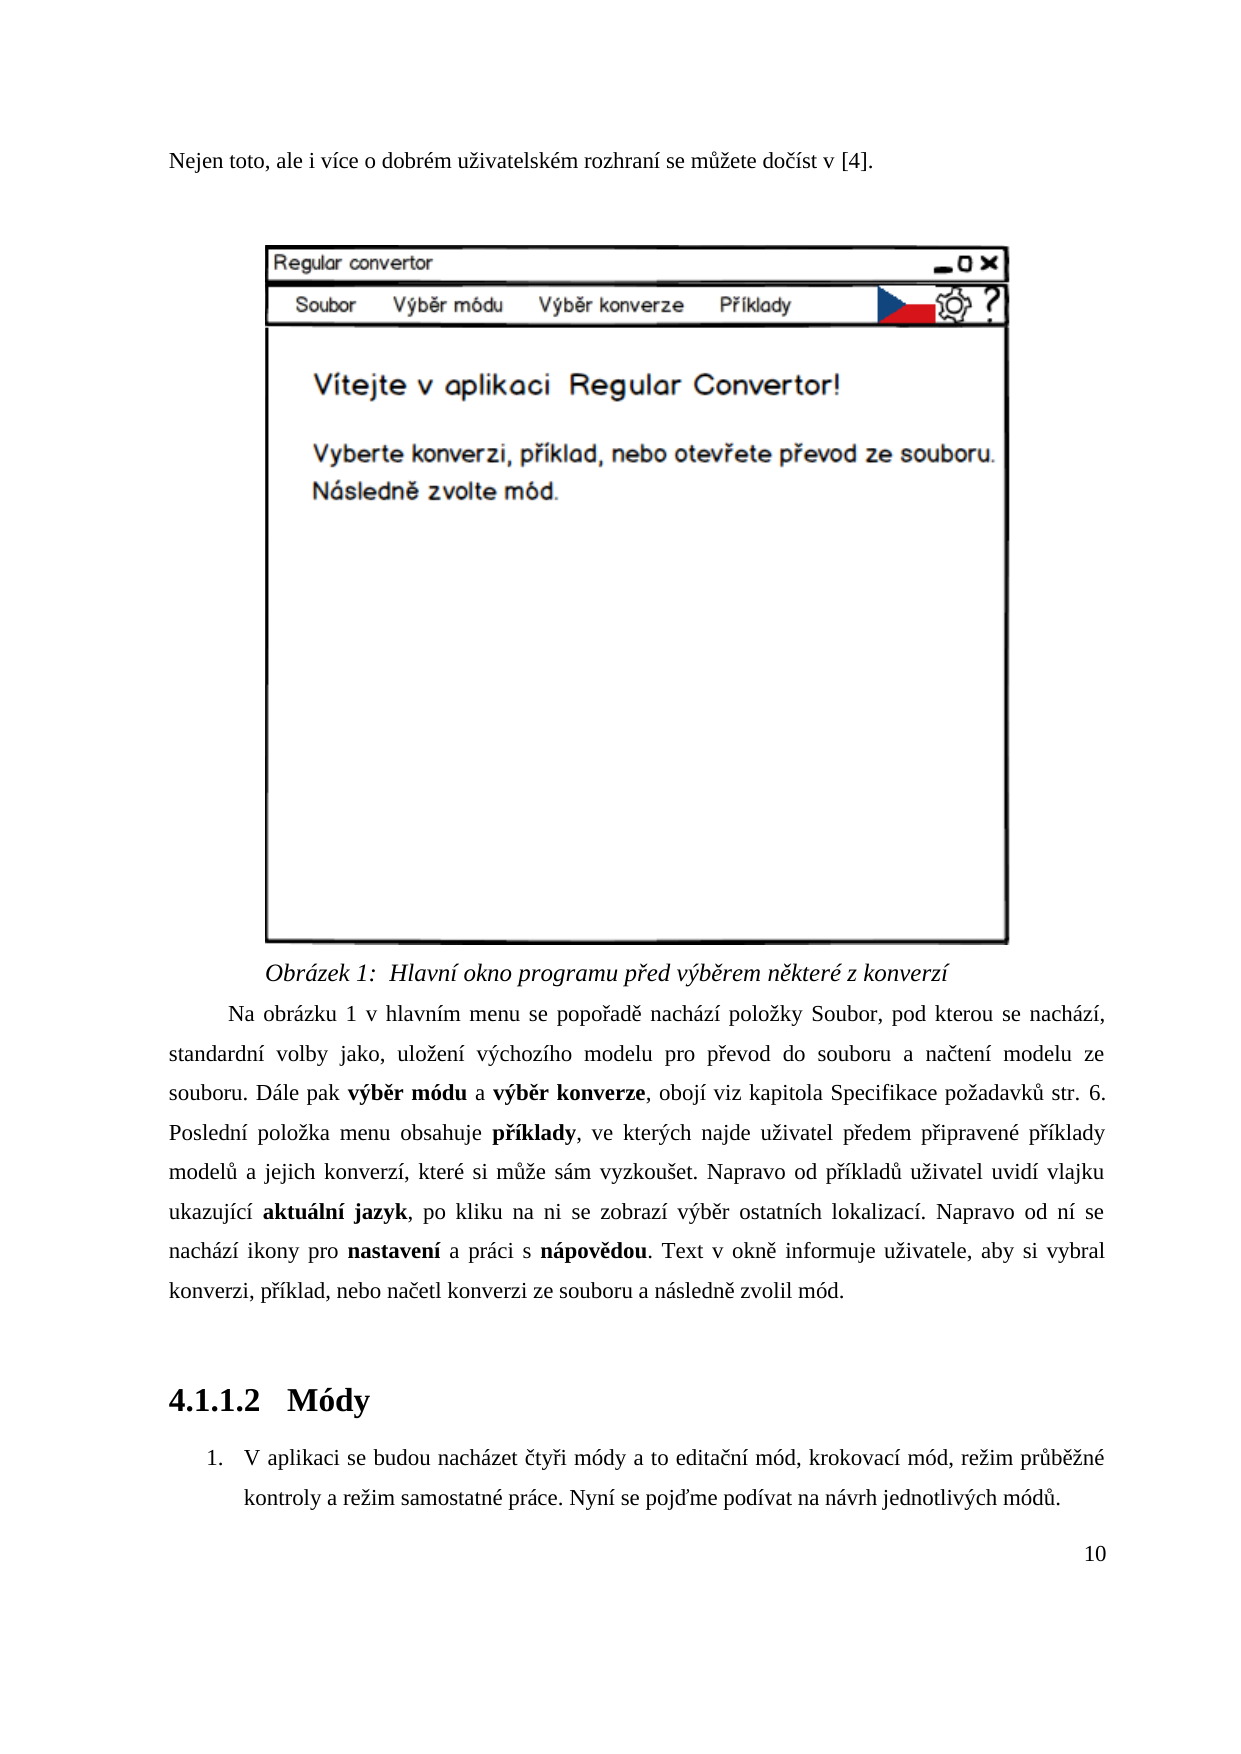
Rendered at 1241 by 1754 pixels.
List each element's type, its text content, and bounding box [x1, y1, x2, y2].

list V aplikaci se budou nacházet čtyři módy a to editační mód, krokovací mód, režim průběžné kontroly a režim samostatné práce. Nyní se pojďme podívat na návrh jednotlivých módů. [206, 1444, 1106, 1510]
text Nejen toto, ale i více o dobrém uživatelském rozhraní se můžete dočíst v [4]. [169, 148, 1106, 174]
subtitle Módy [169, 1381, 1106, 1419]
text [265, 233, 1010, 245]
text Obrázek 1: Hlavní okno programu před výběrem některé z konverzí [265, 945, 1010, 987]
picture [265, 245, 1011, 945]
text Na obrázku 1 v hlavním menu se popořadě nachází položky Soubor, pod kterou se nachází, standardní volby jako, uložení výchozího modelu pro převod do souboru a načtení modelu ze souboru. Dále pak výběr módu a výběr konverze, obojí viz kapitola Specifikace požadavků str. 7. Poslední položka menu obsahuje příklady, ve kterých najde uživatel předem připravené příklady modelů a jejich konverzí, které si může sám vyzkoušet. Napravo od příkladů uživatel uvidí vlajku ukazující aktuální jazyk, po kliku na ni se zobrazí výběr ostatních lokalizací. Napravo od ní se nachází ikony pro nastavení a práci s nápovědou. Text v okně informuje uživatele, aby si vybral konverzi, příklad, nebo načetl konverzi ze souboru a následně zvolil mód. [169, 956, 1106, 1303]
